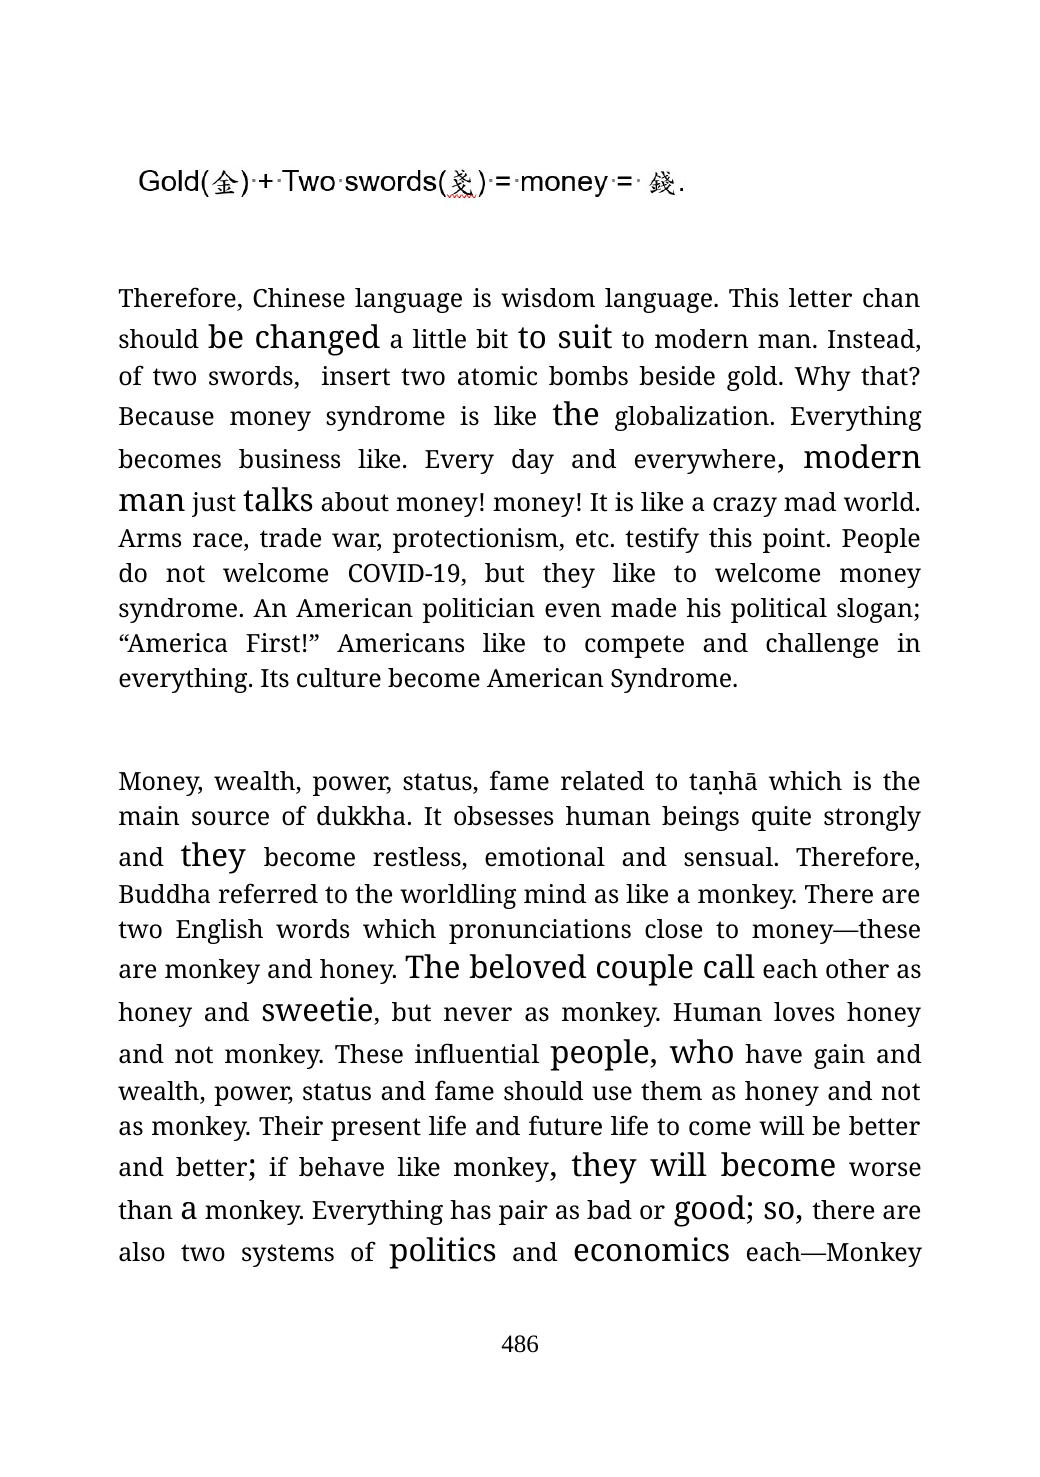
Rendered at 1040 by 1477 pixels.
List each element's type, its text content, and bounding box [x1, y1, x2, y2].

text Therefore, Chinese language is wisdom language. This letter chan should be changed a little bit to suit to modern man. Instead, of two swords, insert two atomic bombs beside gold. Why that? Because money syndrome is like the globalization. Everything becomes business like. Every day and everywhere, modern man just talks about money! money! It is like a crazy mad world. Arms race, trade war, protectionism, etc. testify this point. People do not welcome COVID-19, but they like to welcome money syndrome. An American politician even made his political slogan; “America First!” Americans like to compete and challenge in everything. Its culture become American Syndrome. [118, 245, 922, 695]
picture [118, 153, 686, 213]
text Money, wealth, power, status, fame related to taṇhā which is the main source of dukkha. It obsesses human beings quite strongly and they become restless, emotional and sensual. Therefore, Buddha referred to the worldling mind as like a monkey. There are two English words which pronunciations close to money—these are monkey and honey. The beloved couple call each other as honey and sweetie, but never as monkey. Human loves honey and not monkey. These influential people, who have gain and wealth, power, status and fame should use them as honey and not as monkey. Their present life and future life to come will be better and better; if behave like monkey, they will become worse than a monkey. Everything has pair as bad or good; so, there are also two systems of politics and economics each—Monkey [118, 728, 922, 1271]
